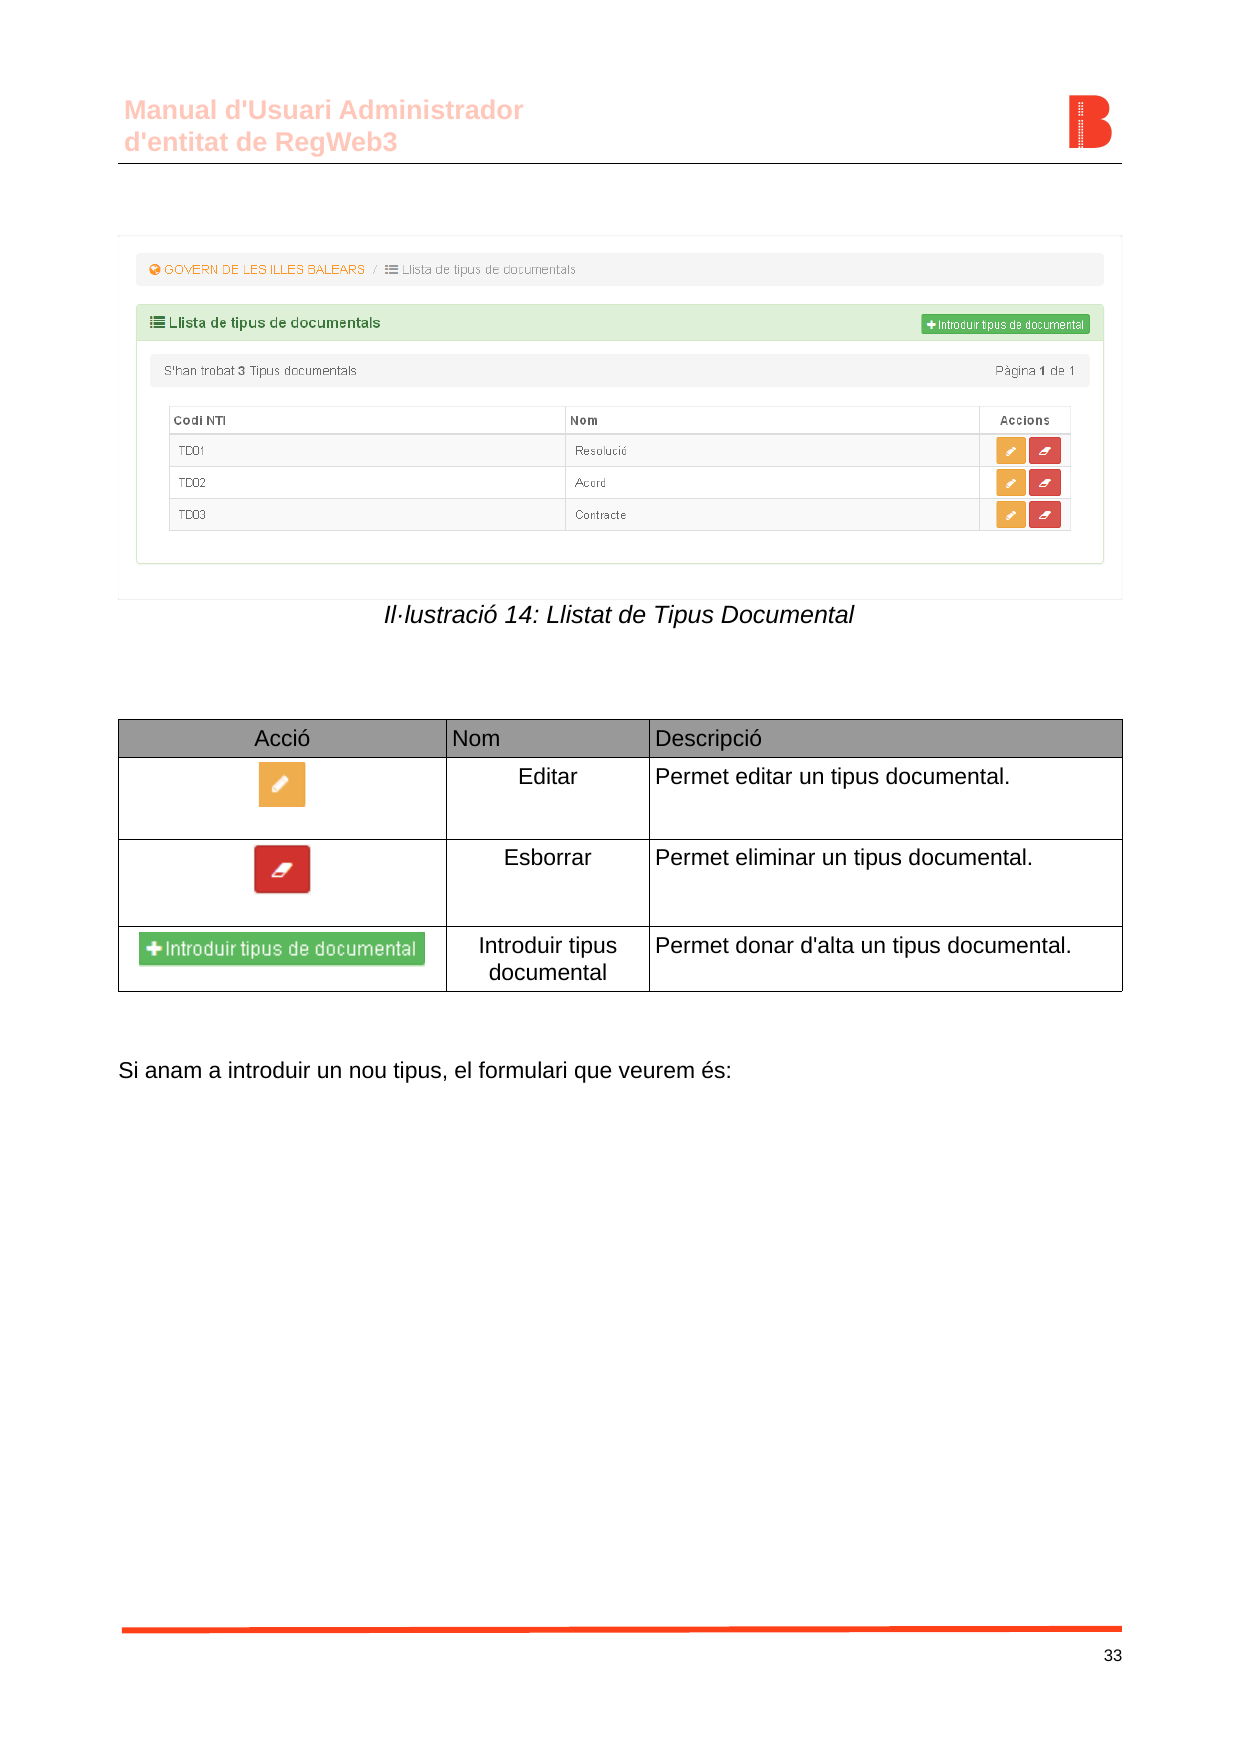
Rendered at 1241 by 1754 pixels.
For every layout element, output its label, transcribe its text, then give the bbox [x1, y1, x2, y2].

table_cell [119, 927, 446, 991]
table_header Descripció [650, 720, 1122, 757]
picture [258, 762, 306, 807]
picture [118, 235, 1123, 600]
table_header Nom [447, 720, 649, 757]
picture [139, 932, 425, 967]
table_cell Permet editar un tipus documental. [650, 758, 1122, 838]
table_cell [119, 758, 446, 838]
table_cell Esborrar [447, 840, 649, 926]
picture [253, 844, 312, 895]
text Il·lustració 14: Llistat de Tipus Documental [118, 600, 1122, 629]
table_cell [119, 840, 446, 926]
picture [1063, 94, 1117, 150]
text Si anam a introduir un nou tipus, el formulari que veurem és: [118, 1057, 1122, 1083]
table_cell Permet donar d'alta un tipus documental. [650, 927, 1122, 991]
table_header Acció [119, 720, 446, 757]
table_cell Introduir tipus documental [447, 927, 649, 991]
table_cell Editar [447, 758, 649, 838]
table_cell Permet eliminar un tipus documental. [650, 840, 1122, 926]
